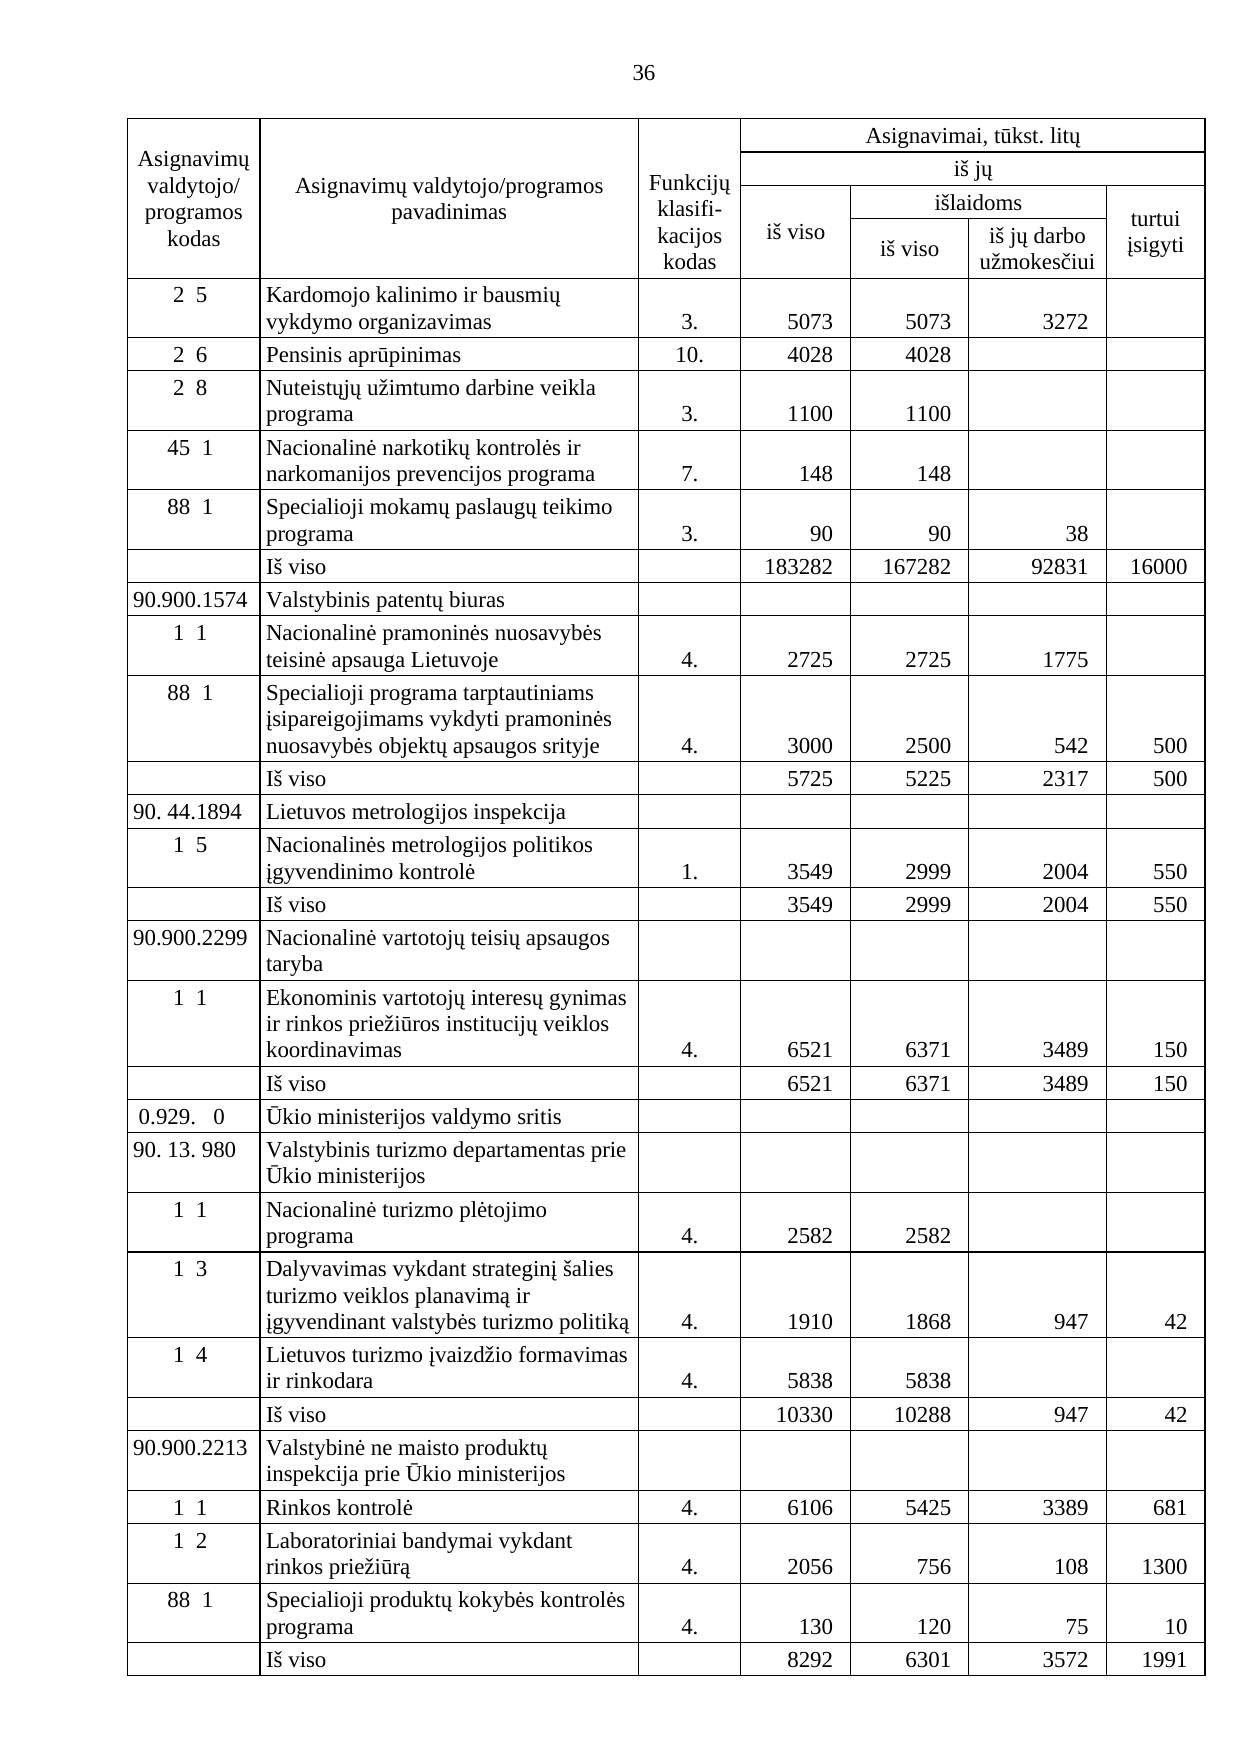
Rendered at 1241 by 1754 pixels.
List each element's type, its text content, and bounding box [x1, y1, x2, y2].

table_cell 5725 [741, 762, 850, 794]
table_cell Dalyvavimas vykdant strateginį šalies turizmo veiklos planavimą ir įgyvendinant valstybės turizmo politiką [261, 1253, 638, 1337]
table_cell [969, 1338, 1106, 1397]
table_cell Iš viso [261, 888, 638, 920]
table_cell 1910 [741, 1253, 850, 1337]
table_cell [639, 1067, 740, 1099]
table_cell 3. [639, 490, 740, 549]
table_cell 3000 [741, 676, 850, 761]
table_cell 2 8 [128, 371, 259, 430]
table_cell 2500 [851, 676, 968, 761]
table_cell 542 [969, 676, 1106, 761]
table_cell 10288 [851, 1398, 968, 1430]
table_cell [128, 1643, 259, 1675]
table_cell 2056 [741, 1524, 850, 1582]
table_cell 1 4 [128, 1338, 259, 1397]
table_cell 5838 [851, 1338, 968, 1397]
table_cell [1107, 616, 1204, 675]
table_cell [969, 795, 1106, 827]
table_cell [128, 1067, 259, 1099]
table_cell 90. 44.1894 [128, 795, 259, 827]
table_cell 5073 [851, 279, 968, 337]
table_cell [969, 1431, 1106, 1490]
table_cell 5225 [851, 762, 968, 794]
table_cell 1100 [741, 371, 850, 430]
table_cell 3572 [969, 1643, 1106, 1675]
table_cell Pensinis aprūpinimas [261, 338, 638, 370]
table_cell 4. [639, 1193, 740, 1251]
table_cell 4. [639, 1338, 740, 1397]
table_cell 90.900.2213 [128, 1431, 259, 1490]
table_cell 947 [969, 1253, 1106, 1337]
table_cell [741, 583, 850, 615]
table_cell [639, 550, 740, 582]
table_cell [969, 583, 1106, 615]
table_cell 3489 [969, 1067, 1106, 1099]
table_cell 42 [1107, 1398, 1204, 1430]
table_cell 1775 [969, 616, 1106, 675]
table_cell iš jų darbo užmokesčiui [969, 219, 1106, 277]
table_cell [639, 1643, 740, 1675]
table_cell [851, 921, 968, 980]
table_cell 3272 [969, 279, 1106, 337]
table_cell iš viso [741, 186, 850, 277]
table_header Funkcijų klasifi­kacijos kodas [639, 119, 740, 277]
table_cell 148 [851, 431, 968, 489]
table_cell 3549 [741, 888, 850, 920]
table_cell [639, 795, 740, 827]
table_cell 1868 [851, 1253, 968, 1337]
table_cell Ūkio ministerijos valdymo sritis [261, 1100, 638, 1132]
table_cell [1107, 338, 1204, 370]
table_cell [741, 795, 850, 827]
table_cell Nuteistųjų užimtumo darbine veikla programa [261, 371, 638, 430]
table_cell 5838 [741, 1338, 850, 1397]
table_cell 6371 [851, 981, 968, 1066]
table_cell [639, 1133, 740, 1192]
table_cell [639, 921, 740, 980]
table_cell 756 [851, 1524, 968, 1582]
table_cell 88 1 [128, 676, 259, 761]
table_cell [741, 1133, 850, 1192]
table_cell [128, 550, 259, 582]
table_cell [639, 1100, 740, 1132]
table_cell 10. [639, 338, 740, 370]
table_cell Valstybinis turizmo departamentas prie Ūkio ministerijos [261, 1133, 638, 1192]
table_cell Rinkos kontrolė [261, 1491, 638, 1523]
table_cell 550 [1107, 888, 1204, 920]
table_header Asignavimų valdytojo/programos pavadinimas [261, 119, 638, 277]
table_cell [128, 762, 259, 794]
table_cell [851, 1431, 968, 1490]
table_cell [639, 1431, 740, 1490]
table_cell 130 [741, 1584, 850, 1642]
table_cell Iš viso [261, 1067, 638, 1099]
table_cell Valstybinis patentų biuras [261, 583, 638, 615]
table_cell [969, 338, 1106, 370]
table_cell Iš viso [261, 1398, 638, 1430]
table_cell 2317 [969, 762, 1106, 794]
table_cell [1107, 279, 1204, 337]
table_cell 90.900.1574 [128, 583, 259, 615]
table_cell 1 3 [128, 1253, 259, 1337]
table_cell 2 5 [128, 279, 259, 337]
table_cell 45 1 [128, 431, 259, 489]
table_cell [741, 921, 850, 980]
table_cell 6371 [851, 1067, 968, 1099]
table_cell 2725 [741, 616, 850, 675]
table_cell [128, 888, 259, 920]
table_cell [639, 583, 740, 615]
table_cell 2999 [851, 888, 968, 920]
table_cell 1 1 [128, 1491, 259, 1523]
table_cell 2004 [969, 888, 1106, 920]
table_cell 88 1 [128, 1584, 259, 1642]
table_cell 90 [741, 490, 850, 549]
table_cell 90.900.2299 [128, 921, 259, 980]
table_cell Lietuvos metrologijos inspekcija [261, 795, 638, 827]
table_cell 1 5 [128, 829, 259, 887]
table_cell [851, 795, 968, 827]
table_cell 947 [969, 1398, 1106, 1430]
table_cell 2582 [851, 1193, 968, 1251]
table_cell 4. [639, 981, 740, 1066]
table_cell 90. 13. 980 [128, 1133, 259, 1192]
table_cell 4. [639, 1524, 740, 1582]
table_cell [1107, 795, 1204, 827]
table_cell 500 [1107, 762, 1204, 794]
table_cell 7. [639, 431, 740, 489]
table_cell 4. [639, 616, 740, 675]
table_cell 6106 [741, 1491, 850, 1523]
table_cell 681 [1107, 1491, 1204, 1523]
table_cell Ekonominis vartotojų interesų gynimas ir rinkos priežiūros institucijų veiklos koordinavimas [261, 981, 638, 1066]
table_cell 1100 [851, 371, 968, 430]
table_cell Valstybinė ne maisto produktų inspekcija prie Ūkio ministerijos [261, 1431, 638, 1490]
table_cell 5073 [741, 279, 850, 337]
table_cell 8292 [741, 1643, 850, 1675]
table_cell 2999 [851, 829, 968, 887]
table_cell [969, 1133, 1106, 1192]
table_cell 75 [969, 1584, 1106, 1642]
table_cell 2004 [969, 829, 1106, 887]
table_header Asignavimų valdytojo/ programos kodas [128, 119, 259, 277]
table_cell [1107, 921, 1204, 980]
table_cell iš viso [851, 219, 968, 277]
table_cell [969, 371, 1106, 430]
table_cell [969, 431, 1106, 489]
table_cell [1107, 1133, 1204, 1192]
table_cell 500 [1107, 676, 1204, 761]
table_cell 0.929. 0 [128, 1100, 259, 1132]
table_cell Specialioji produktų kokybės kontrolės programa [261, 1584, 638, 1642]
table_cell 4. [639, 1491, 740, 1523]
table_cell [969, 1193, 1106, 1251]
table_cell 3489 [969, 981, 1106, 1066]
table_cell 3. [639, 279, 740, 337]
table_cell Iš viso [261, 550, 638, 582]
table_cell Nacionalinė vartotojų teisių apsaugos taryba [261, 921, 638, 980]
table_cell 4. [639, 1253, 740, 1337]
table_cell Laboratoriniai bandymai vykdant rinkos priežiūrą [261, 1524, 638, 1582]
table_cell Nacionalinė turizmo plėtojimo programa [261, 1193, 638, 1251]
table_cell 92831 [969, 550, 1106, 582]
table_cell 6301 [851, 1643, 968, 1675]
table_cell 2725 [851, 616, 968, 675]
table_cell Iš viso [261, 1643, 638, 1675]
table_cell 10330 [741, 1398, 850, 1430]
table_cell 4. [639, 676, 740, 761]
table_cell 1 2 [128, 1524, 259, 1582]
table_cell 3389 [969, 1491, 1106, 1523]
table_cell [1107, 1431, 1204, 1490]
table_cell [1107, 1100, 1204, 1132]
table_cell 6521 [741, 981, 850, 1066]
table_cell [1107, 371, 1204, 430]
table_cell [851, 1133, 968, 1192]
table_cell 108 [969, 1524, 1106, 1582]
table_cell [741, 1431, 850, 1490]
table_cell 38 [969, 490, 1106, 549]
table_cell 4028 [741, 338, 850, 370]
table_cell 150 [1107, 1067, 1204, 1099]
table_cell [639, 762, 740, 794]
table_cell 90 [851, 490, 968, 549]
table_cell [1107, 490, 1204, 549]
table_cell 148 [741, 431, 850, 489]
table_cell 120 [851, 1584, 968, 1642]
table_cell 16000 [1107, 550, 1204, 582]
table_cell 2582 [741, 1193, 850, 1251]
table_cell 3. [639, 371, 740, 430]
table_cell [128, 1398, 259, 1430]
table_cell [969, 921, 1106, 980]
table_cell 1300 [1107, 1524, 1204, 1582]
table_cell 3549 [741, 829, 850, 887]
table_cell [1107, 431, 1204, 489]
table_cell Iš viso [261, 762, 638, 794]
table_cell [851, 1100, 968, 1132]
table_cell [969, 1100, 1106, 1132]
table_cell 550 [1107, 829, 1204, 887]
table_cell 4028 [851, 338, 968, 370]
table_cell Nacionalinės metrologijos politikos įgyvendinimo kontrolė [261, 829, 638, 887]
table_cell Specialioji programa tarptautiniams įsipareigojimams vykdyti pramoninės nuosavybės objektų apsaugos srityje [261, 676, 638, 761]
table_cell 2 6 [128, 338, 259, 370]
table_cell Kardomojo kalinimo ir bausmių vykdymo organizavimas [261, 279, 638, 337]
table_cell Lietuvos turizmo įvaizdžio formavimas ir rinkodara [261, 1338, 638, 1397]
table_cell 183282 [741, 550, 850, 582]
table_cell 1991 [1107, 1643, 1204, 1675]
table_cell 1. [639, 829, 740, 887]
table_cell 1 1 [128, 616, 259, 675]
table_cell [1107, 583, 1204, 615]
table_cell 42 [1107, 1253, 1204, 1337]
table_cell [851, 583, 968, 615]
table_cell 10 [1107, 1584, 1204, 1642]
table_cell [1107, 1338, 1204, 1397]
table_cell [639, 888, 740, 920]
table_cell 167282 [851, 550, 968, 582]
table_cell Nacionalinė narkotikų kontrolės ir narkomanijos prevencijos programa [261, 431, 638, 489]
table_cell 5425 [851, 1491, 968, 1523]
table_cell 4. [639, 1584, 740, 1642]
table_cell Nacionalinė pramoninės nuosavybės teisinė apsauga Lietuvoje [261, 616, 638, 675]
table_cell Specialioji mokamų paslaugų teikimo programa [261, 490, 638, 549]
table_cell išlaidoms [851, 186, 1106, 218]
table_cell turtui įsigyti [1107, 186, 1204, 277]
table_cell 88 1 [128, 490, 259, 549]
table_cell 1 1 [128, 981, 259, 1066]
table_cell [741, 1100, 850, 1132]
table_cell [639, 1398, 740, 1430]
table_cell 150 [1107, 981, 1204, 1066]
table_cell iš jų [741, 153, 1204, 184]
table_cell 1 1 [128, 1193, 259, 1251]
table_cell 6521 [741, 1067, 850, 1099]
table_header Asignavimai, tūkst. litų [741, 119, 1204, 151]
table_cell [1107, 1193, 1204, 1251]
